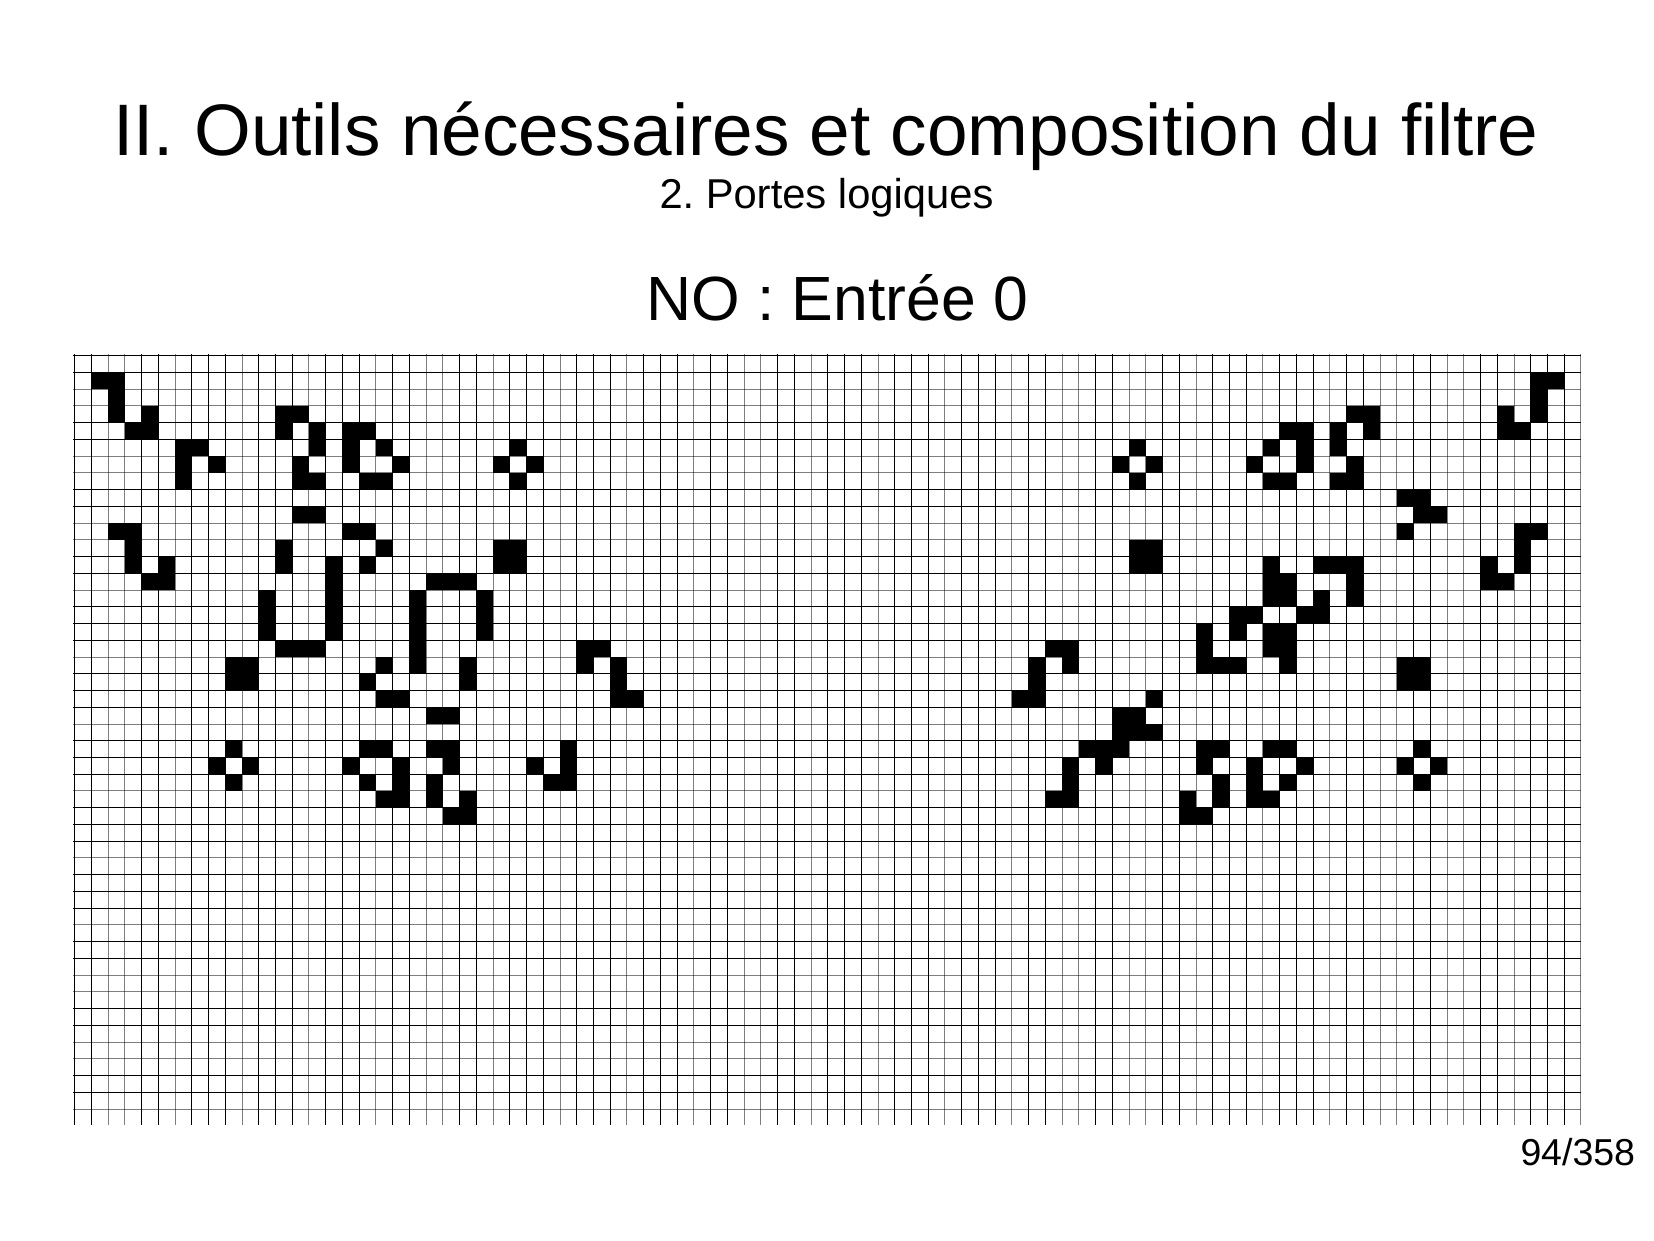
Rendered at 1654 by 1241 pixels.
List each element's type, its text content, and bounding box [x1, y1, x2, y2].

text_box <number>/358 [1505, 1124, 1654, 1182]
picture [73, 354, 1581, 1125]
title II. Outils nécessaires et composition du filtre 2. Portes logiques [82, 49, 1571, 257]
text_box NO : Entrée 0 [631, 256, 1044, 342]
